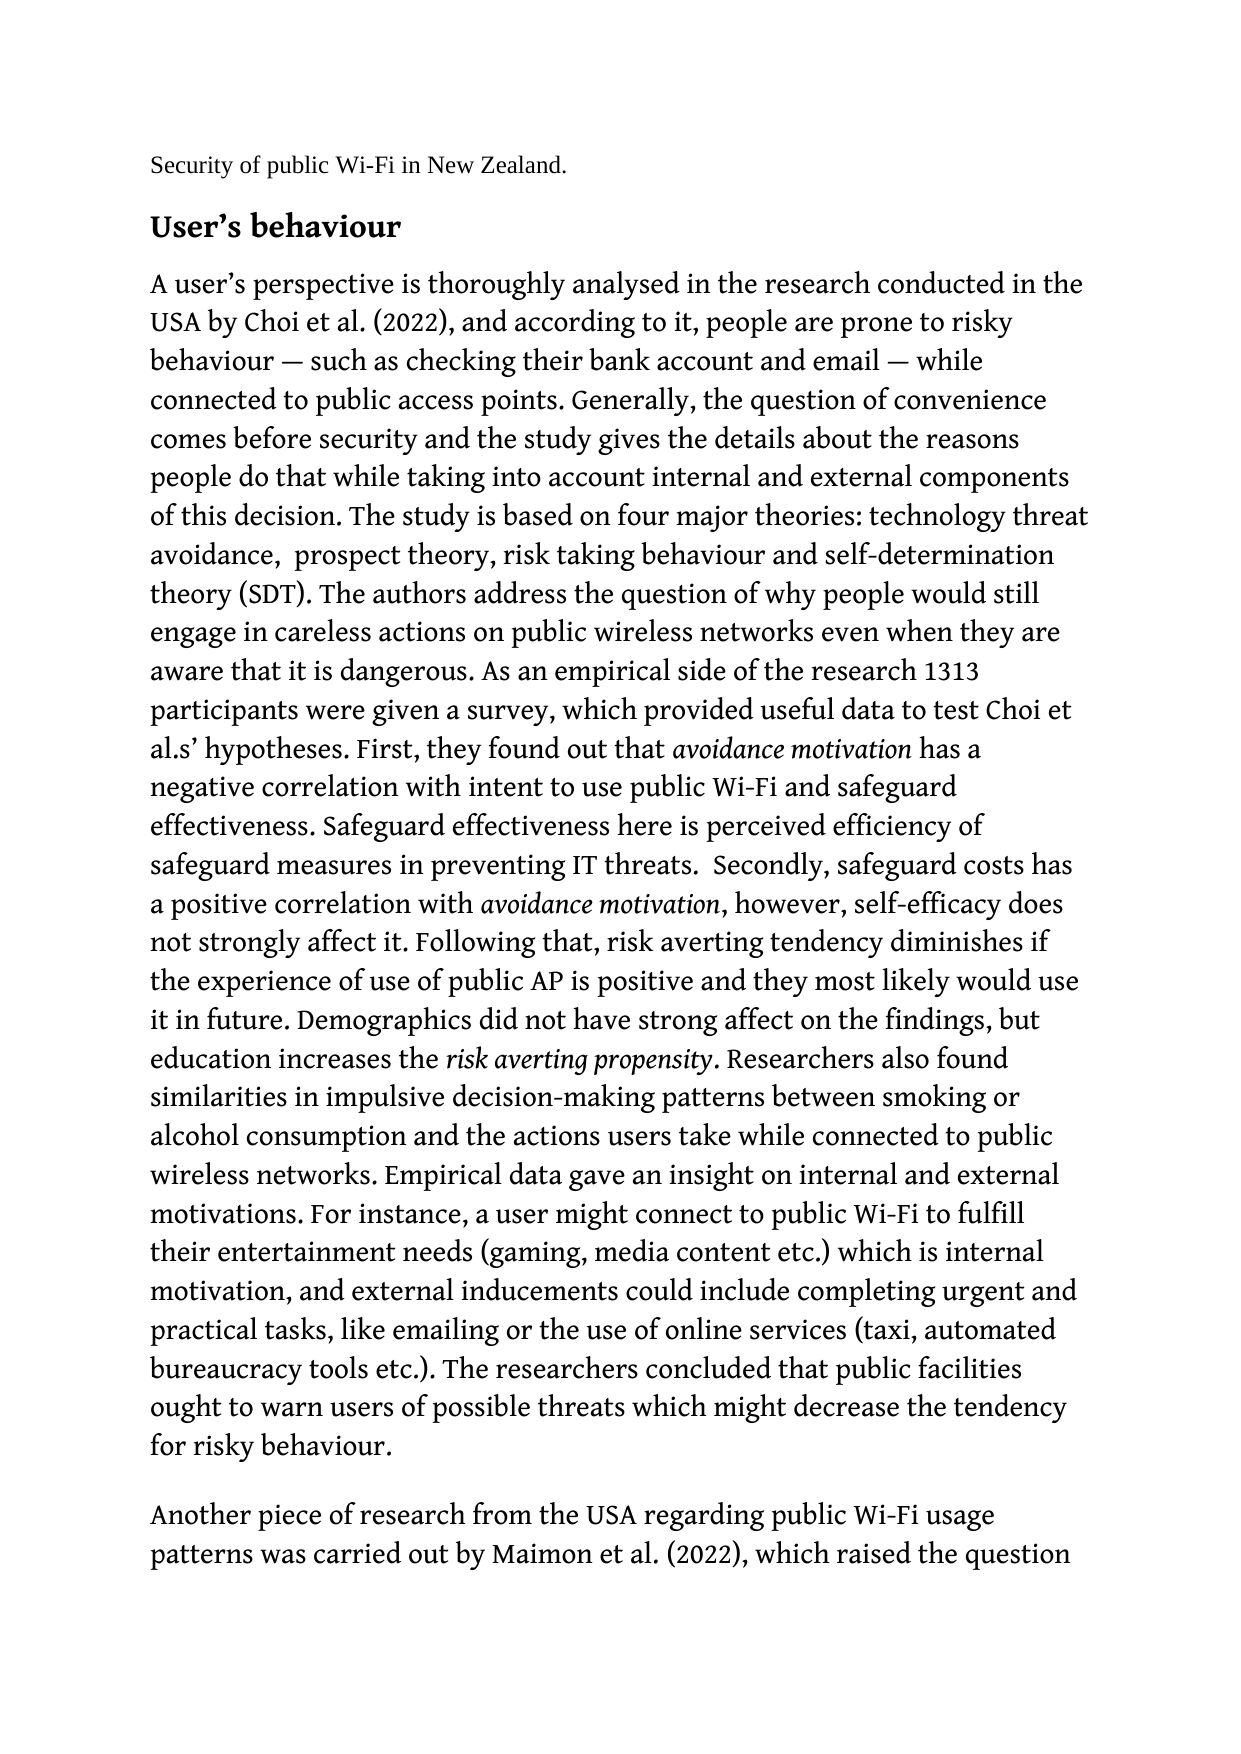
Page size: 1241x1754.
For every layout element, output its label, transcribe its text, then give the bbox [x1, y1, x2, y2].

text A user’s perspective is thoroughly analysed in the research conducted in the USA by Choi et al. (2022), and according to it, people are prone to risky behaviour — such as checking their bank account and email — while connected to public access points. Generally, the question of convenience comes before security and the study gives the details about the reasons people do that while taking into account internal and external components of this decision. The study is based on four major theories: technology threat avoidance, prospect theory, risk taking behaviour and self-determination theory (SDT). The authors address the question of why people would still engage in careless actions on public wireless networks even when they are aware that it is dangerous. As an empirical side of the research 1313 participants were given a survey, which provided useful data to test Choi et al.s’ hypotheses. First, they found out that avoidance motivation has a negative correlation with intent to use public Wi-Fi and safeguard effectiveness. Safeguard effectiveness here is perceived efficiency of safeguard measures in preventing IT threats. Secondly, safeguard costs has a positive correlation with avoidance motivation, however, self-efficacy does not strongly affect it. Following that, risk averting tendency diminishes if the experience of use of public AP is positive and they most likely would use it in future. Demographics did not have strong affect on the findings, but education increases the risk averting propensity. Researchers also found similarities in impulsive decision-making patterns between smoking or alcohol consumption and the actions users take while connected to public wireless networks. Empirical data gave an insight on internal and external motivations. For instance, a user might connect to public Wi-Fi to fulfill their entertainment needs (gaming, media content etc.) which is internal motivation, and external inducements could include completing urgent and practical tasks, like emailing or the use of online services (taxi, automated bureaucracy tools etc.). The researchers concluded that public facilities ought to warn users of possible threats which might decrease the tendency for risky behaviour. [150, 267, 1091, 1464]
text Another piece of research from the USA regarding public Wi-Fi usage patterns was carried out by Maimon et al. (2022), which raised the question [150, 1499, 1091, 1571]
subtitle User’s behaviour [150, 209, 1091, 247]
